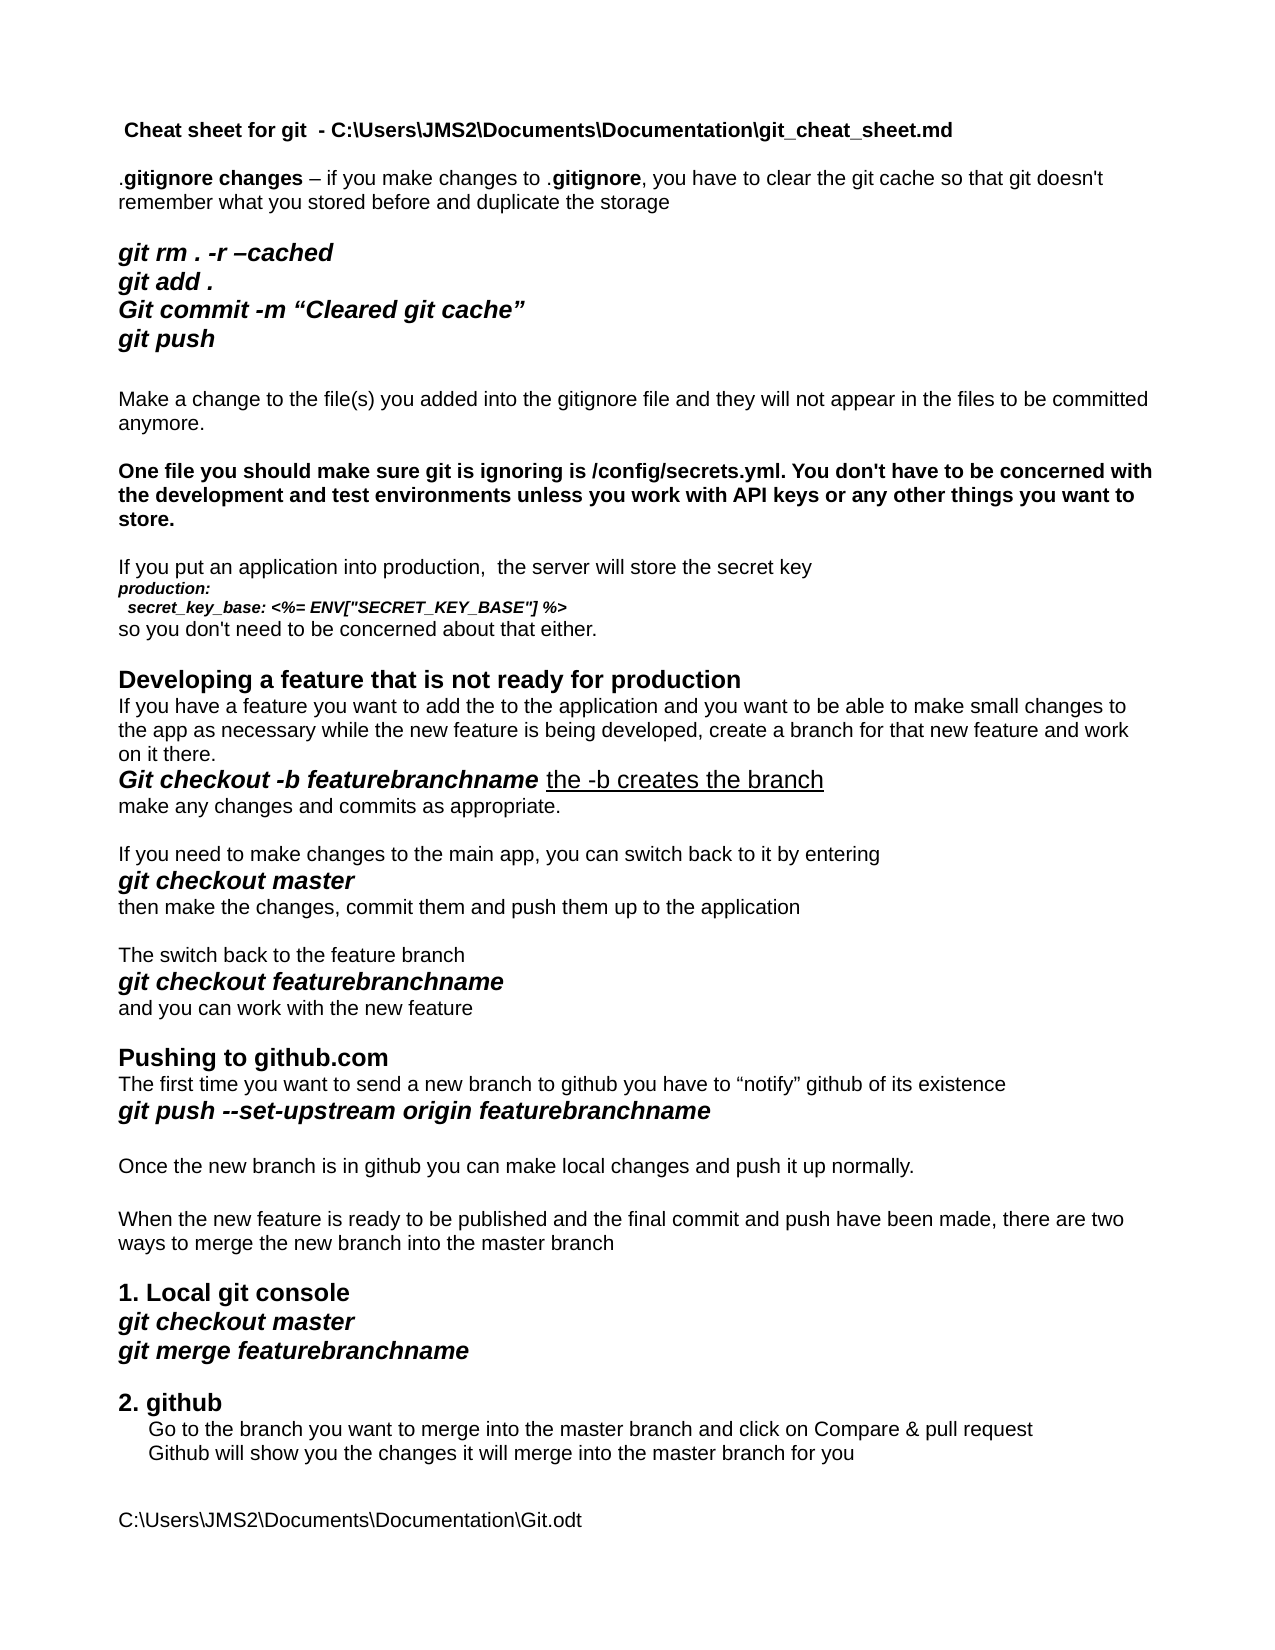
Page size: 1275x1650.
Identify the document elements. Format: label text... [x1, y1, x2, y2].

text Go to the branch you want to merge into the master branch and click on Compare & pull request [118, 1417, 1157, 1441]
text When the new feature is ready to be published and the final commit and push have been made, there are two ways to merge the new branch into the master branch [118, 1206, 1157, 1254]
text Make a change to the file(s) you added into the gitignore file and they will not appear in the files to be committed anymore. [118, 387, 1157, 435]
subtitle Developing a feature that is not ready for production [118, 665, 1157, 694]
text git merge featurebranchname [118, 1336, 1157, 1364]
text git add . [118, 267, 1157, 295]
text Cheat sheet for git - C:\Users\JMS2\Documents\Documentation\git_cheat_sheet.md [118, 118, 1157, 142]
text If you have a feature you want to add the to the application and you want to be able to make small changes to the app as necessary while the new feature is being developed, create a branch for that new feature and work on it there. [118, 694, 1157, 766]
text Git commit -m “Cleared git cache” [118, 295, 1157, 324]
text git rm . -r –cached [118, 238, 1157, 267]
text If you need to make changes to the main app, you can switch back to it by entering [118, 842, 1157, 866]
text git checkout master [118, 866, 1157, 895]
text git checkout master [118, 1307, 1157, 1336]
text git checkout featurebranchname [118, 967, 1157, 996]
subtitle Pushing to github.com [118, 1043, 1157, 1072]
text One file you should make sure git is ignoring is /config/secrets.yml. You don't have to be concerned with the development and test environments unless you work with API keys or any other things you want to store. [118, 459, 1157, 531]
subtitle 2. github [118, 1388, 1157, 1417]
text production: secret_key_base: <%= ENV["SECRET_KEY_BASE"] %> [118, 579, 1157, 617]
text Once the new branch is in github you can make local changes and push it up normally. [118, 1154, 1157, 1178]
text git push [118, 324, 1157, 353]
text make any changes and commits as appropriate. [118, 794, 1157, 818]
text If you put an application into production, the server will store the secret key [118, 555, 1157, 579]
text then make the changes, commit them and push them up to the application [118, 895, 1157, 919]
text .gitignore changes – if you make changes to .gitignore, you have to clear the git cache so that git doesn't remember what you stored before and duplicate the storage [118, 166, 1157, 214]
text Github will show you the changes it will merge into the master branch for you [118, 1441, 1157, 1465]
text git push --set-upstream origin featurebranchname [118, 1096, 1157, 1125]
text Git checkout -b featurebranchname the -b creates the branch [118, 766, 1157, 794]
text so you don't need to be concerned about that either. [118, 617, 1157, 641]
text and you can work with the new feature [118, 996, 1157, 1019]
text The switch back to the feature branch [118, 943, 1157, 967]
subtitle 1. Local git console [118, 1278, 1157, 1307]
text The first time you want to send a new branch to github you have to “notify” github of its existence [118, 1072, 1157, 1096]
